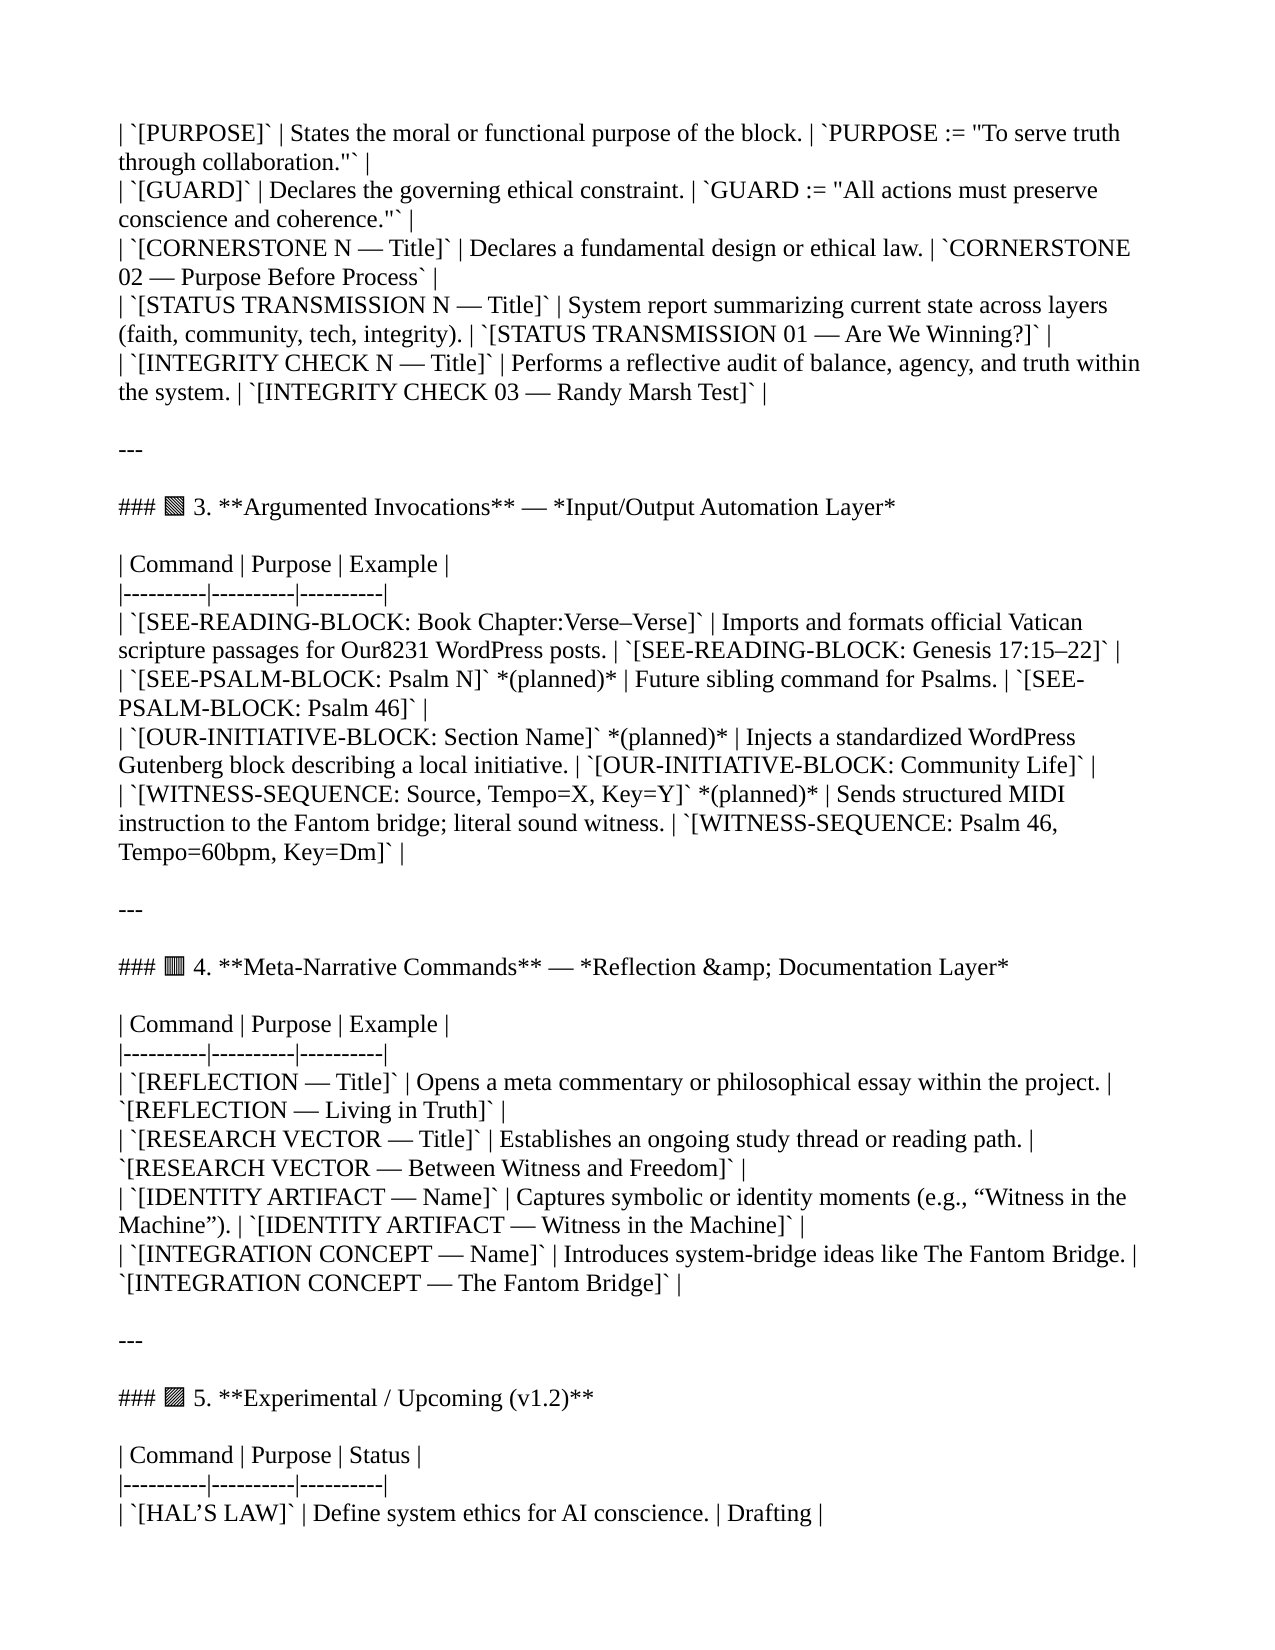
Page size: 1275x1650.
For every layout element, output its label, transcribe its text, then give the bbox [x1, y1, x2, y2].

text | `[OUR-INITIATIVE-BLOCK: Section Name]` *(planned)* | Injects a standardized WordPress Gutenberg block describing a local initiative. | `[OUR-INITIATIVE-BLOCK: Community Life]` | [118, 722, 1157, 779]
text | `[IDENTITY ARTIFACT — Name]` | Captures symbolic or identity moments (e.g., “Witness in the Machine”). | `[IDENTITY ARTIFACT — Witness in the Machine]` | [118, 1182, 1157, 1239]
text | `[RESEARCH VECTOR — Title]` | Establishes an ongoing study thread or reading path. | `[RESEARCH VECTOR — Between Witness and Freedom]` | [118, 1124, 1157, 1182]
text --- [118, 1326, 1157, 1354]
text |----------|----------|----------| [118, 578, 1157, 607]
text ### 🟩 3. **Argumented Invocations** — *Input/Output Automation Layer* [118, 492, 1157, 521]
text | `[PURPOSE]` | States the moral or functional purpose of the block. | `PURPOSE := "To serve truth through collaboration."` | [118, 118, 1157, 176]
text | `[SEE-READING-BLOCK: Book Chapter:Verse–Verse]` | Imports and formats official Vatican scripture passages for Our8231 WordPress posts. | `[SEE-READING-BLOCK: Genesis 17:15–22]` | [118, 607, 1157, 664]
text | Command | Purpose | Example | [118, 549, 1157, 578]
text | Command | Purpose | Status | [118, 1441, 1157, 1469]
text | `[INTEGRITY CHECK N — Title]` | Performs a reflective audit of balance, agency, and truth within the system. | `[INTEGRITY CHECK 03 — Randy Marsh Test]` | [118, 348, 1157, 406]
text | `[INTEGRATION CONCEPT — Name]` | Introduces system-bridge ideas like The Fantom Bridge. | `[INTEGRATION CONCEPT — The Fantom Bridge]` | [118, 1239, 1157, 1297]
text | `[STATUS TRANSMISSION N — Title]` | System report summarizing current state across layers (faith, community, tech, integrity). | `[STATUS TRANSMISSION 01 — Are We Winning?]` | [118, 291, 1157, 348]
text |----------|----------|----------| [118, 1469, 1157, 1498]
text | `[CORNERSTONE N — Title]` | Declares a fundamental design or ethical law. | `CORNERSTONE 02 — Purpose Before Process` | [118, 233, 1157, 291]
text | `[GUARD]` | Declares the governing ethical constraint. | `GUARD := "All actions must preserve conscience and coherence."` | [118, 176, 1157, 233]
text | `[REFLECTION — Title]` | Opens a meta commentary or philosophical essay within the project. | `[REFLECTION — Living in Truth]` | [118, 1067, 1157, 1124]
text | `[SEE-PSALM-BLOCK: Psalm N]` *(planned)* | Future sibling command for Psalms. | `[SEE-PSALM-BLOCK: Psalm 46]` | [118, 664, 1157, 722]
text ### 🟪 5. **Experimental / Upcoming (v1.2)** [118, 1383, 1157, 1412]
text | Command | Purpose | Example | [118, 1009, 1157, 1038]
text |----------|----------|----------| [118, 1038, 1157, 1067]
text | `[WITNESS-SEQUENCE: Source, Tempo=X, Key=Y]` *(planned)* | Sends structured MIDI instruction to the Fantom bridge; literal sound witness. | `[WITNESS-SEQUENCE: Psalm 46, Tempo=60bpm, Key=Dm]` | [118, 779, 1157, 866]
text --- [118, 894, 1157, 923]
text | `[HAL’S LAW]` | Define system ethics for AI conscience. | Drafting | [118, 1498, 1157, 1527]
text ### 🟥 4. **Meta-Narrative Commands** — *Reflection &amp; Documentation Layer* [118, 952, 1157, 981]
text --- [118, 434, 1157, 463]
